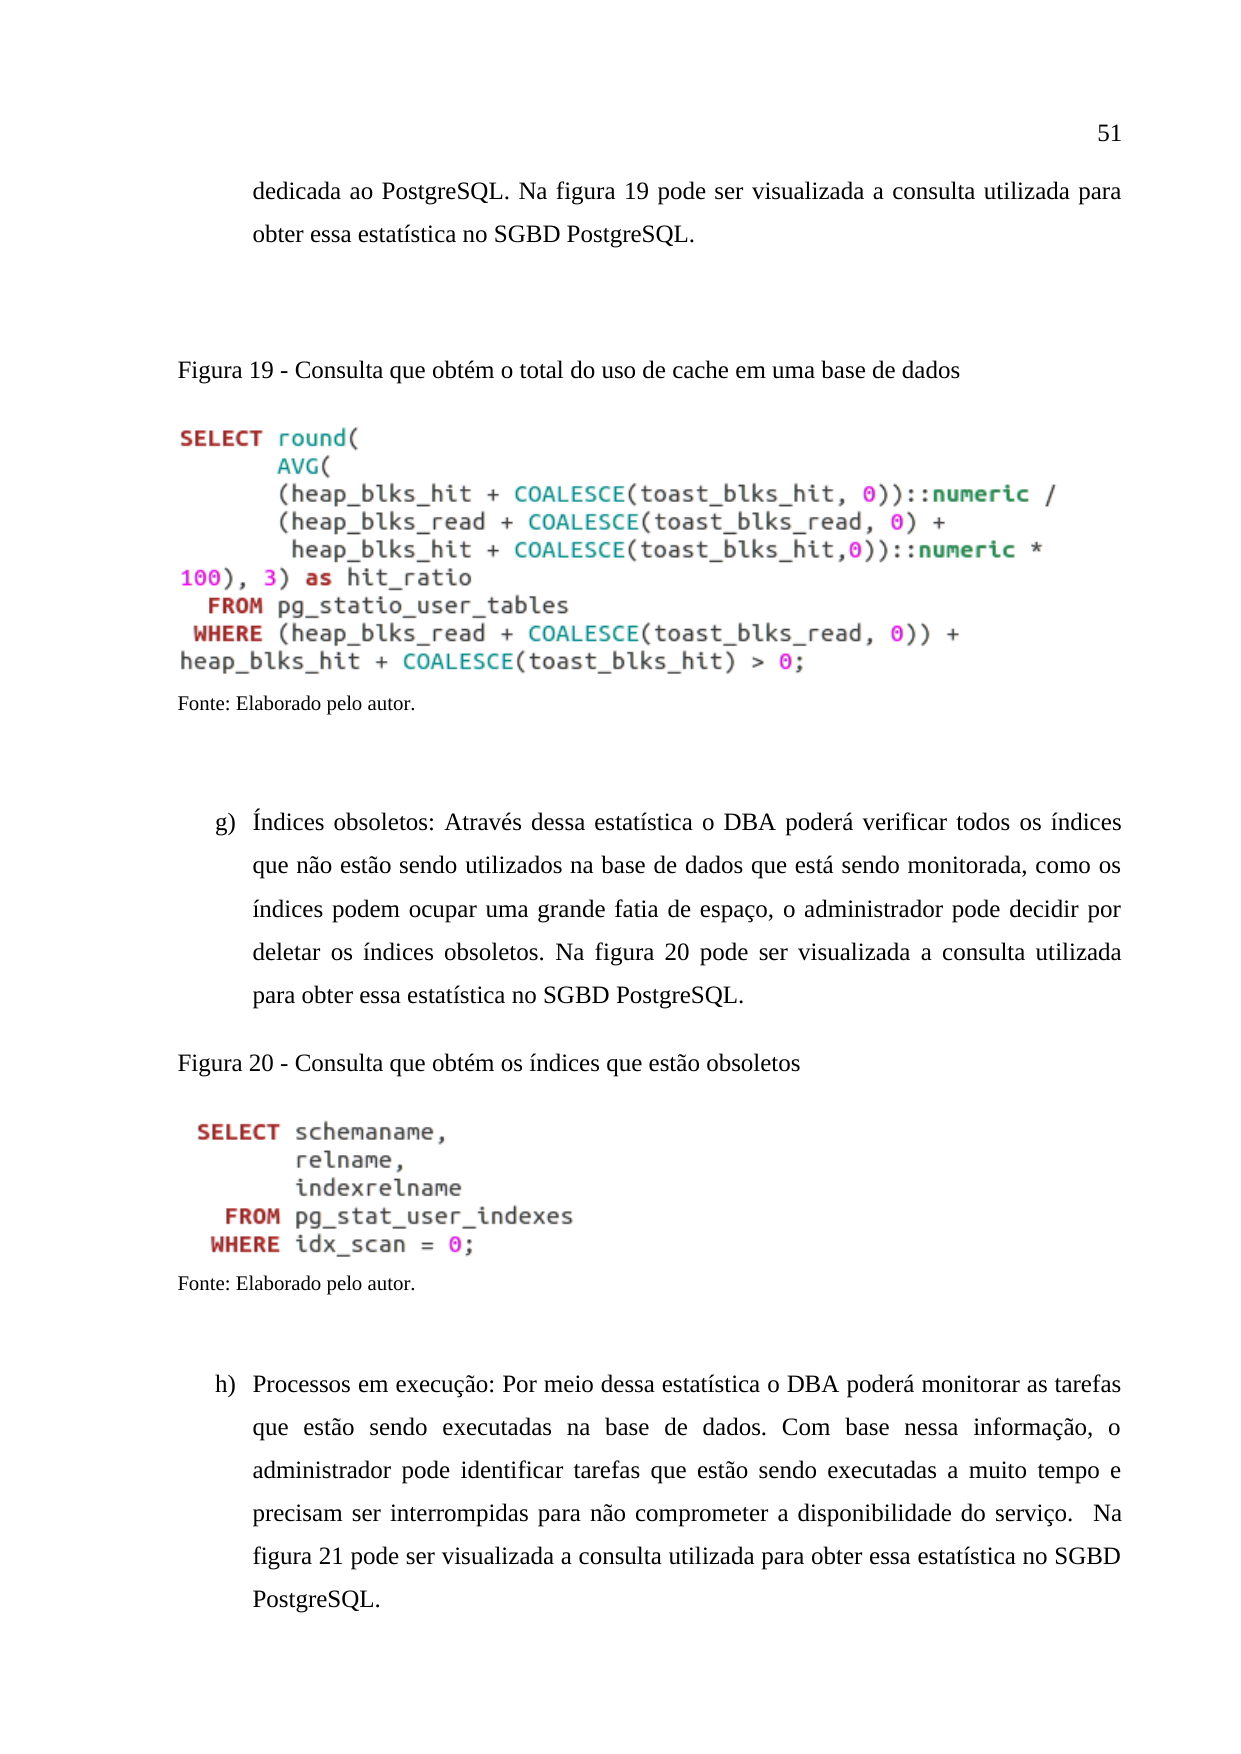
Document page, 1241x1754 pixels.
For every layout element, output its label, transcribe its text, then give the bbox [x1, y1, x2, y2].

list Fonte: Elaborado pelo autor. [177, 1271, 1122, 1295]
picture [177, 1115, 1123, 1271]
list dedicada ao PostgreSQL. Na figura 19 pode ser visualizada a consulta utilizada para obter essa estatística no SGBD PostgreSQL. [215, 176, 1122, 248]
list Índices obsoletos: Através dessa estatística o DBA poderá verificar todos os índices que não estão sendo utilizados na base de dados que está sendo monitorada, como os índices podem ocupar uma grande fatia de espaço, o administrador pode decidir por deletar os índices obsoletos. Na figura 20 pode ser visualizada a consulta utilizada para obter essa estatística no SGBD PostgreSQL. [215, 807, 1122, 1009]
list Figura 20 - Consulta que obtém os índices que estão obsoletos [177, 1048, 1122, 1077]
list Fonte: Elaborado pelo autor. [142, 691, 1122, 715]
picture [177, 423, 1123, 691]
list Figura 19 - Consulta que obtém o total do uso de cache em uma base de dados [177, 355, 1122, 384]
list Processos em execução: Por meio dessa estatística o DBA poderá monitorar as tarefas que estão sendo executadas na base de dados. Com base nessa informação, o administrador pode identificar tarefas que estão sendo executadas a muito tempo e precisam ser interrompidas para não comprometer a disponibilidade do serviço. Na figura 21 pode ser visualizada a consulta utilizada para obter essa estatística no SGBD PostgreSQL. [215, 1369, 1122, 1613]
